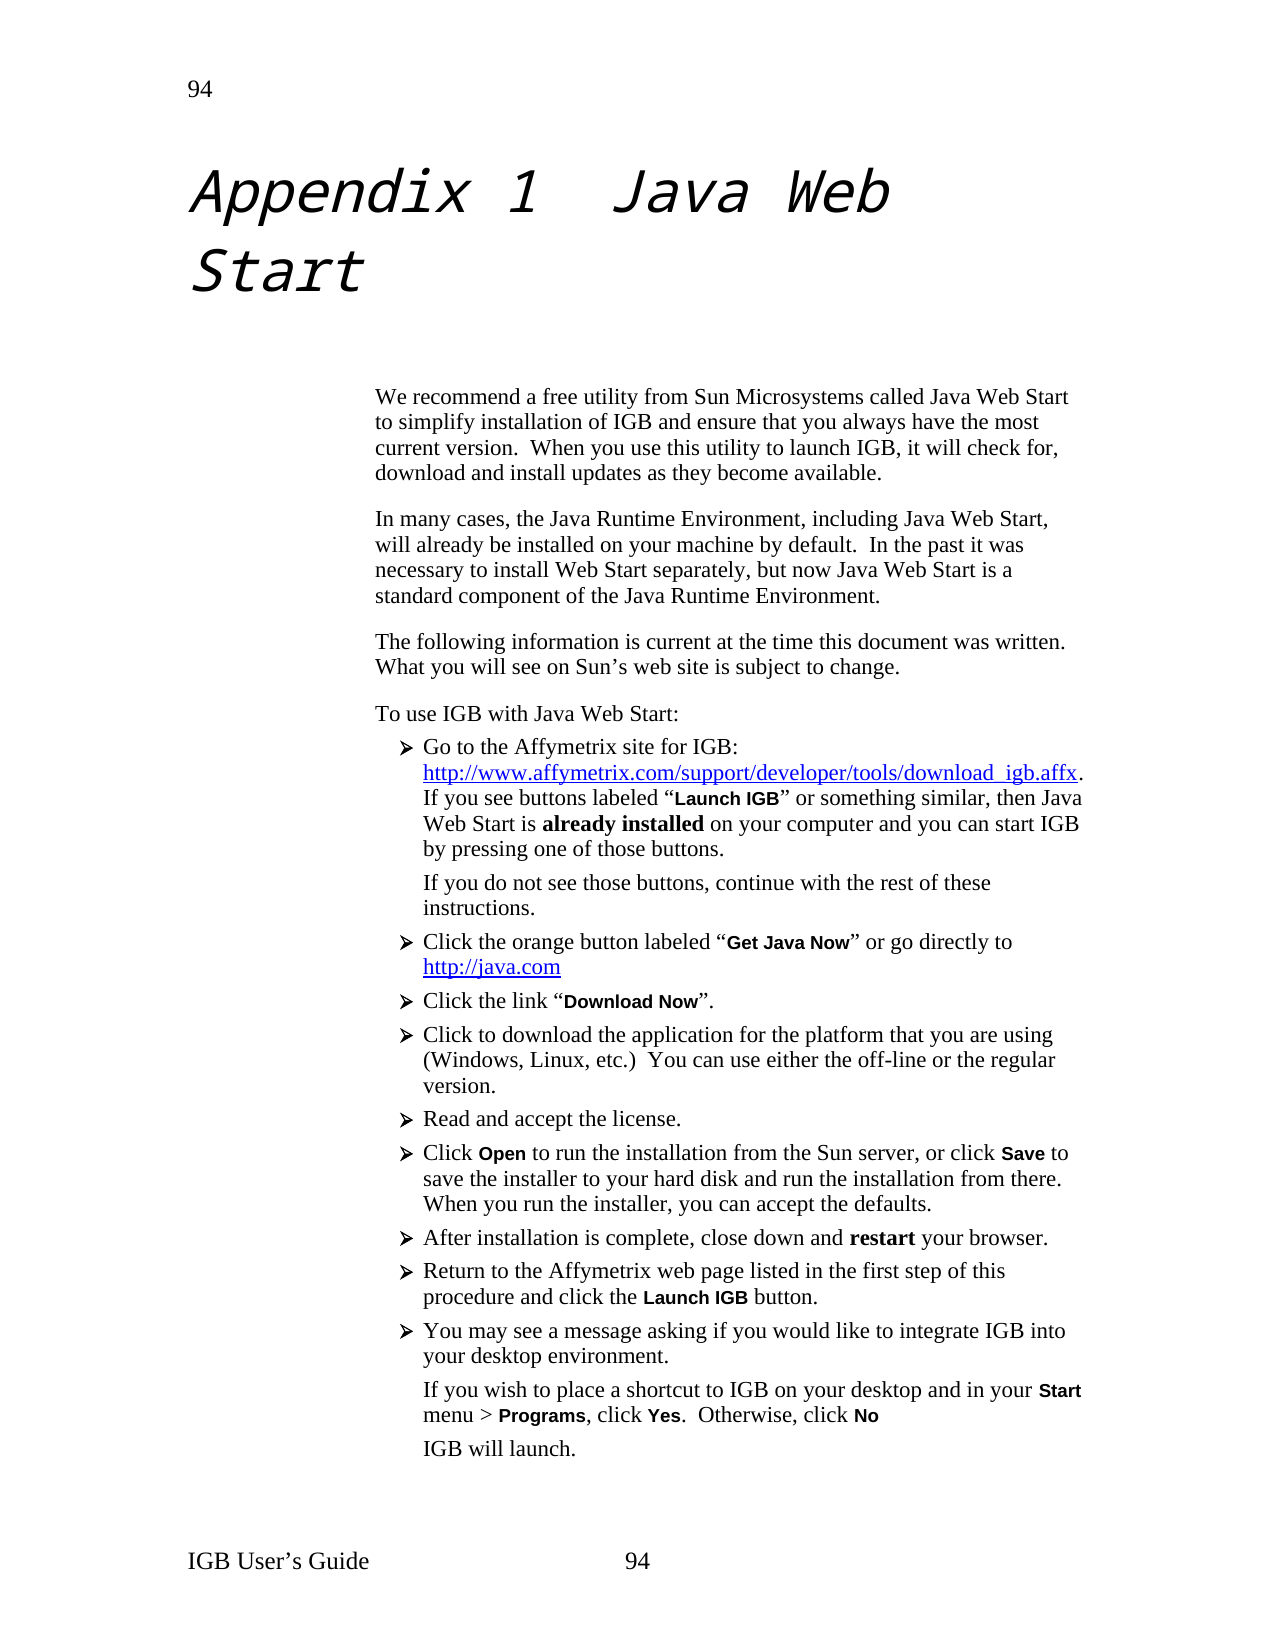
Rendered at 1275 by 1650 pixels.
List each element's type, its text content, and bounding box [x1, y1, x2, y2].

text In many cases, the Java Runtime Environment, including Java Web Start, will already be installed on your machine by default. In the past it was necessary to install Web Start separately, but now Java Web Start is a standard component of the Java Runtime Environment. [375, 506, 1087, 608]
text We recommend a free utility from Sun Microsystems called Java Web Start to simplify installation of IGB and ensure that you always have the most current version. When you use this utility to launch IGB, it will check for, download and install updates as they become available. [375, 384, 1087, 486]
subtitle Appendix 1 Java Web Start [187, 150, 1087, 309]
text The following information is current at the time this document was written. What you will see on Sun’s web site is subject to change. [375, 629, 1087, 680]
list If you wish to place a shortcut to IGB on your desktop and in your Start menu > Programs, click Yes. Otherwise, click No [399, 1377, 1087, 1428]
list After installation is complete, close down and restart your browser. [399, 1225, 1087, 1250]
list Click the link “Download Now”. [399, 988, 1087, 1013]
list Read and accept the license. [399, 1106, 1087, 1132]
list Go to the Affymetrix site for IGB: http://www.affymetrix.com/support/developer/tools/download_igb.affx. If you see buttons labeled “Launch IGB” or something similar, then Java Web Start is already installed on your computer and you can start IGB by pressing one of those buttons. [399, 734, 1087, 861]
list Return to the Affymetrix web page listed in the first step of this procedure and click the Launch IGB button. [399, 1258, 1087, 1309]
list IGB will launch. [399, 1436, 1087, 1461]
list Click the orange button labeled “Get Java Now” or go directly to http://java.com [399, 929, 1087, 980]
list If you do not see those buttons, continue with the rest of these instructions. [399, 870, 1087, 921]
list Click Open to run the installation from the Sun server, or click Save to save the installer to your hard disk and run the installation from there. When you run the installer, you can accept the defaults. [399, 1140, 1087, 1216]
list You may see a message asking if you would like to integrate IGB into your desktop environment. [399, 1318, 1087, 1368]
text To use IGB with Java Web Start: [375, 701, 1087, 726]
list Click to download the application for the platform that you are using (Windows, Linux, etc.) You can use either the off-line or the regular version. [399, 1022, 1087, 1098]
